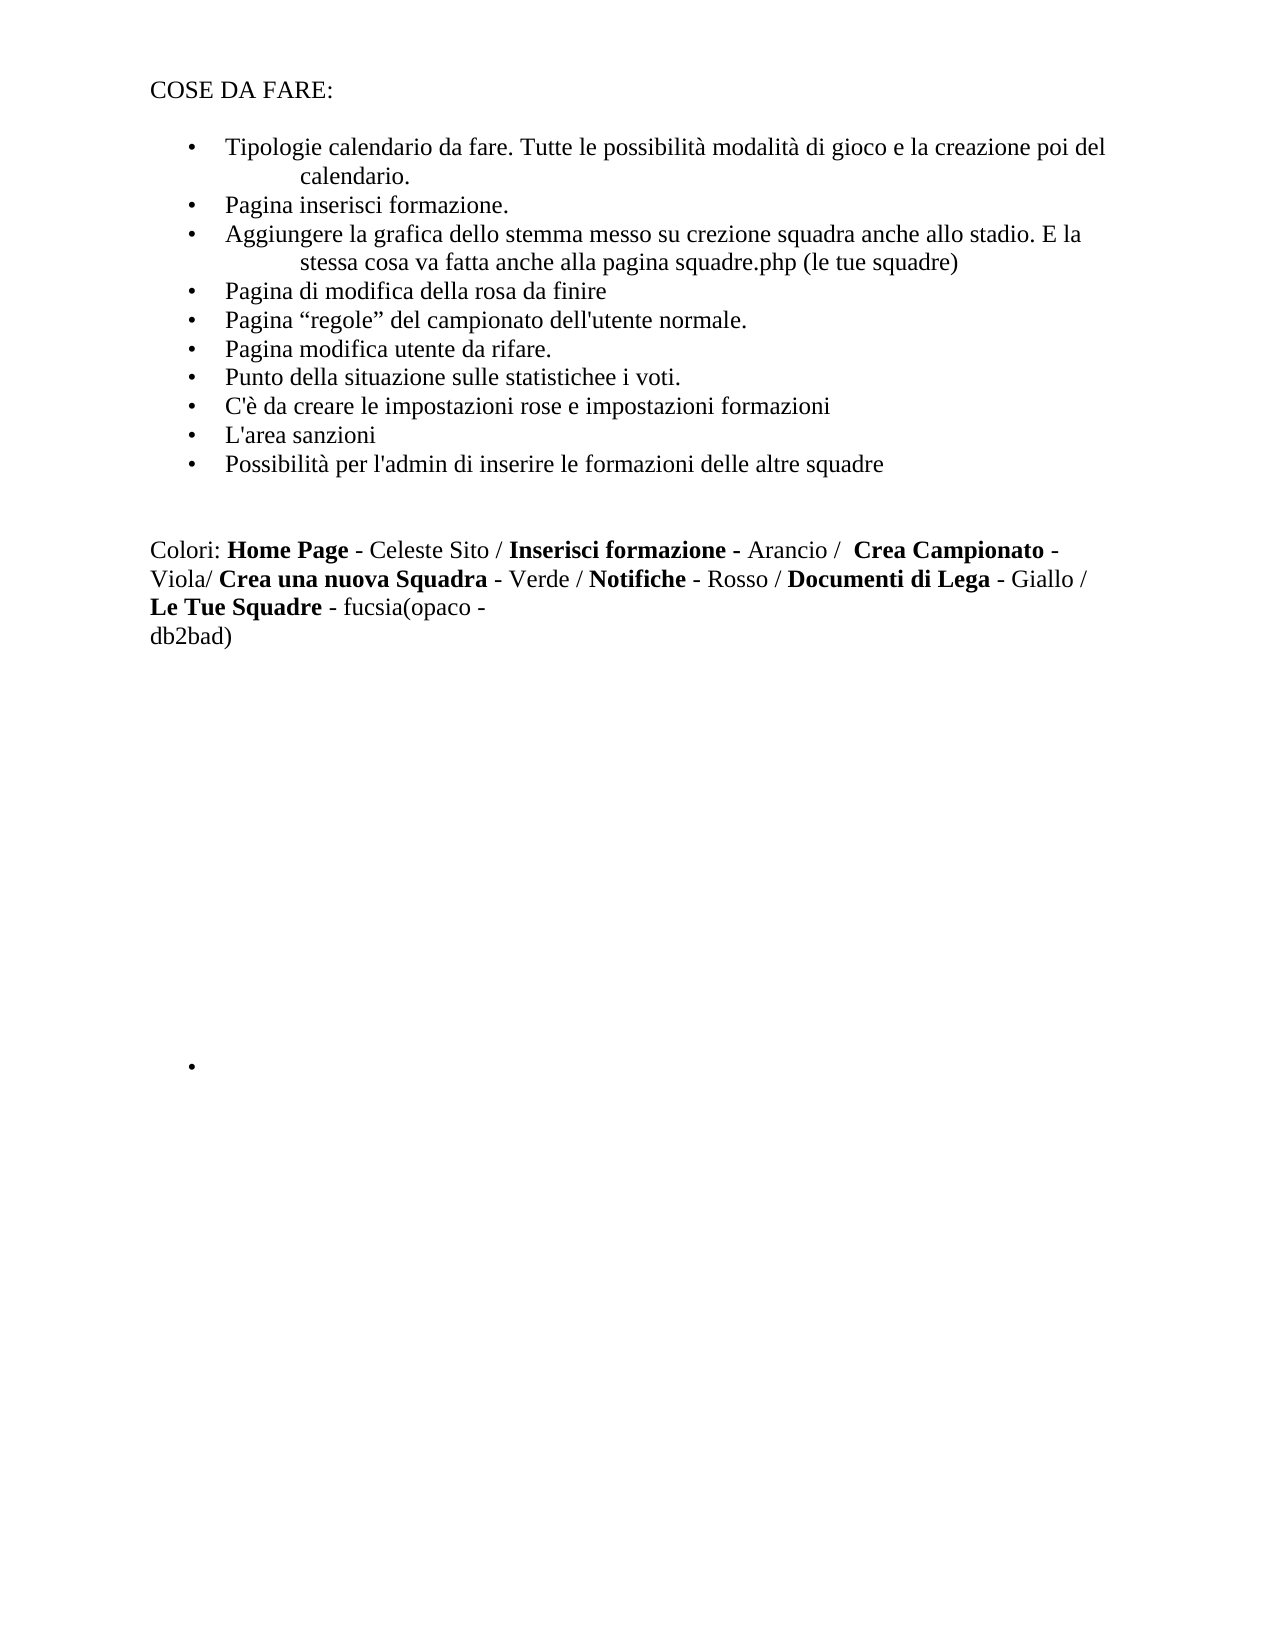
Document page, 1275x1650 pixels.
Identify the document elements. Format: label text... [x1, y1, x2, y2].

list Punto della situazione sulle statistichee i voti. [187, 362, 1125, 391]
list C'è da creare le impostazioni rose e impostazioni formazioni [187, 391, 1125, 420]
list calendario. [187, 161, 1125, 190]
list Pagina modifica utente da rifare. [187, 334, 1125, 362]
list Tipologie calendario da fare. Tutte le possibilità modalità di gioco e la creazione poi del [187, 132, 1125, 161]
text Colori: Home Page - Celeste Sito / Inserisci formazione - Arancio / Crea Campionato - Viola/ Crea una nuova Squadra - Verde / Notifiche - Rosso / Documenti di Lega - Giallo / Le Tue Squadre - fucsia(opaco - [150, 535, 1125, 621]
list L'area sanzioni [187, 420, 1125, 449]
text COSE DA FARE: [150, 75, 1125, 104]
list Possibilità per l'admin di inserire le formazioni delle altre squadre [187, 449, 1125, 477]
list Aggiungere la grafica dello stemma messo su crezione squadra anche allo stadio. E la stessa cosa va fatta anche alla pagina squadre.php (le tue squadre) [187, 219, 1125, 276]
list Pagina di modifica della rosa da finire [187, 276, 1125, 305]
list Pagina inserisci formazione. [187, 190, 1125, 219]
list Pagina “regole” del campionato dell'utente normale. [187, 305, 1125, 334]
text db2bad) [150, 621, 1125, 650]
